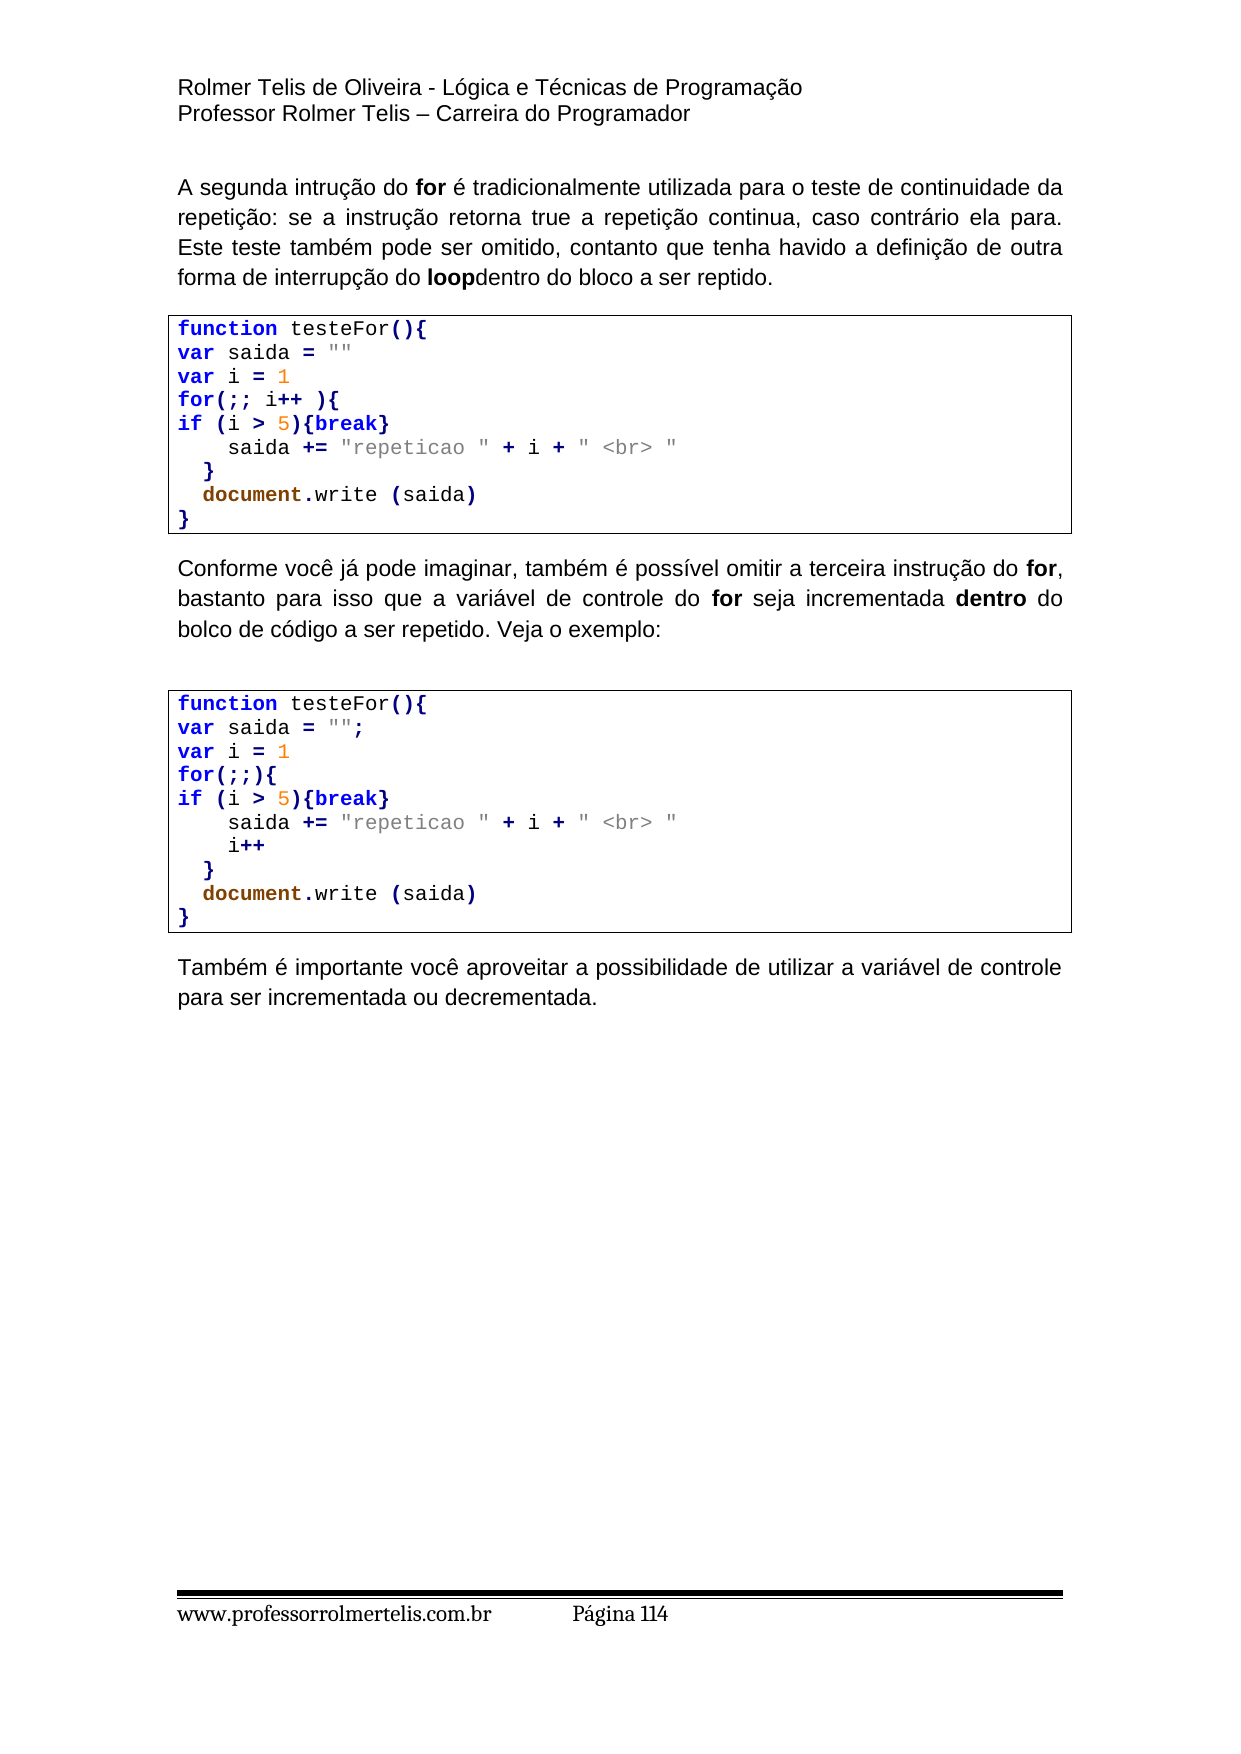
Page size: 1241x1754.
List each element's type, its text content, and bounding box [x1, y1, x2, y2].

text } [169, 903, 1071, 932]
text Também é importante você aproveitar a possibilidade de utilizar a variável de controle para ser incrementada ou decrementada. [177, 954, 1063, 1010]
text var i = 1 [177, 366, 1063, 389]
text document.write (saida) [177, 883, 1063, 903]
text var saida = "" [177, 342, 1063, 366]
text function testeFor(){ [169, 691, 1071, 717]
text var saida = ""; [177, 717, 1063, 741]
text var i = 1 [177, 741, 1063, 764]
text for(;;){ [177, 764, 1063, 788]
text saida += "repeticao " + i + " <br> " [177, 812, 1063, 835]
text } [177, 859, 1063, 883]
text i++ [177, 835, 1063, 859]
text Conforme você já pode imaginar, também é possível omitir a terceira instrução do for, bastanto para isso que a variável de controle do for seja incrementada dentro do bolco de código a ser repetido. Veja o exemplo: [177, 555, 1063, 642]
text document.write (saida) [177, 484, 1063, 504]
text } [169, 504, 1071, 533]
text for(;; i++ ){ [177, 389, 1063, 413]
text } [177, 460, 1063, 484]
text if (i > 5){break} [177, 413, 1063, 437]
text A segunda intrução do for é tradicionalmente utilizada para o teste de continuidade da repetição: se a instrução retorna true a repetição continua, caso contrário ela para. Este teste também pode ser omitido, contanto que tenha havido a definição de outra forma de interrupção do loopdentro do bloco a ser reptido. [177, 174, 1063, 291]
text function testeFor(){ [169, 316, 1071, 342]
text saida += "repeticao " + i + " <br> " [177, 437, 1063, 460]
text if (i > 5){break} [177, 788, 1063, 812]
